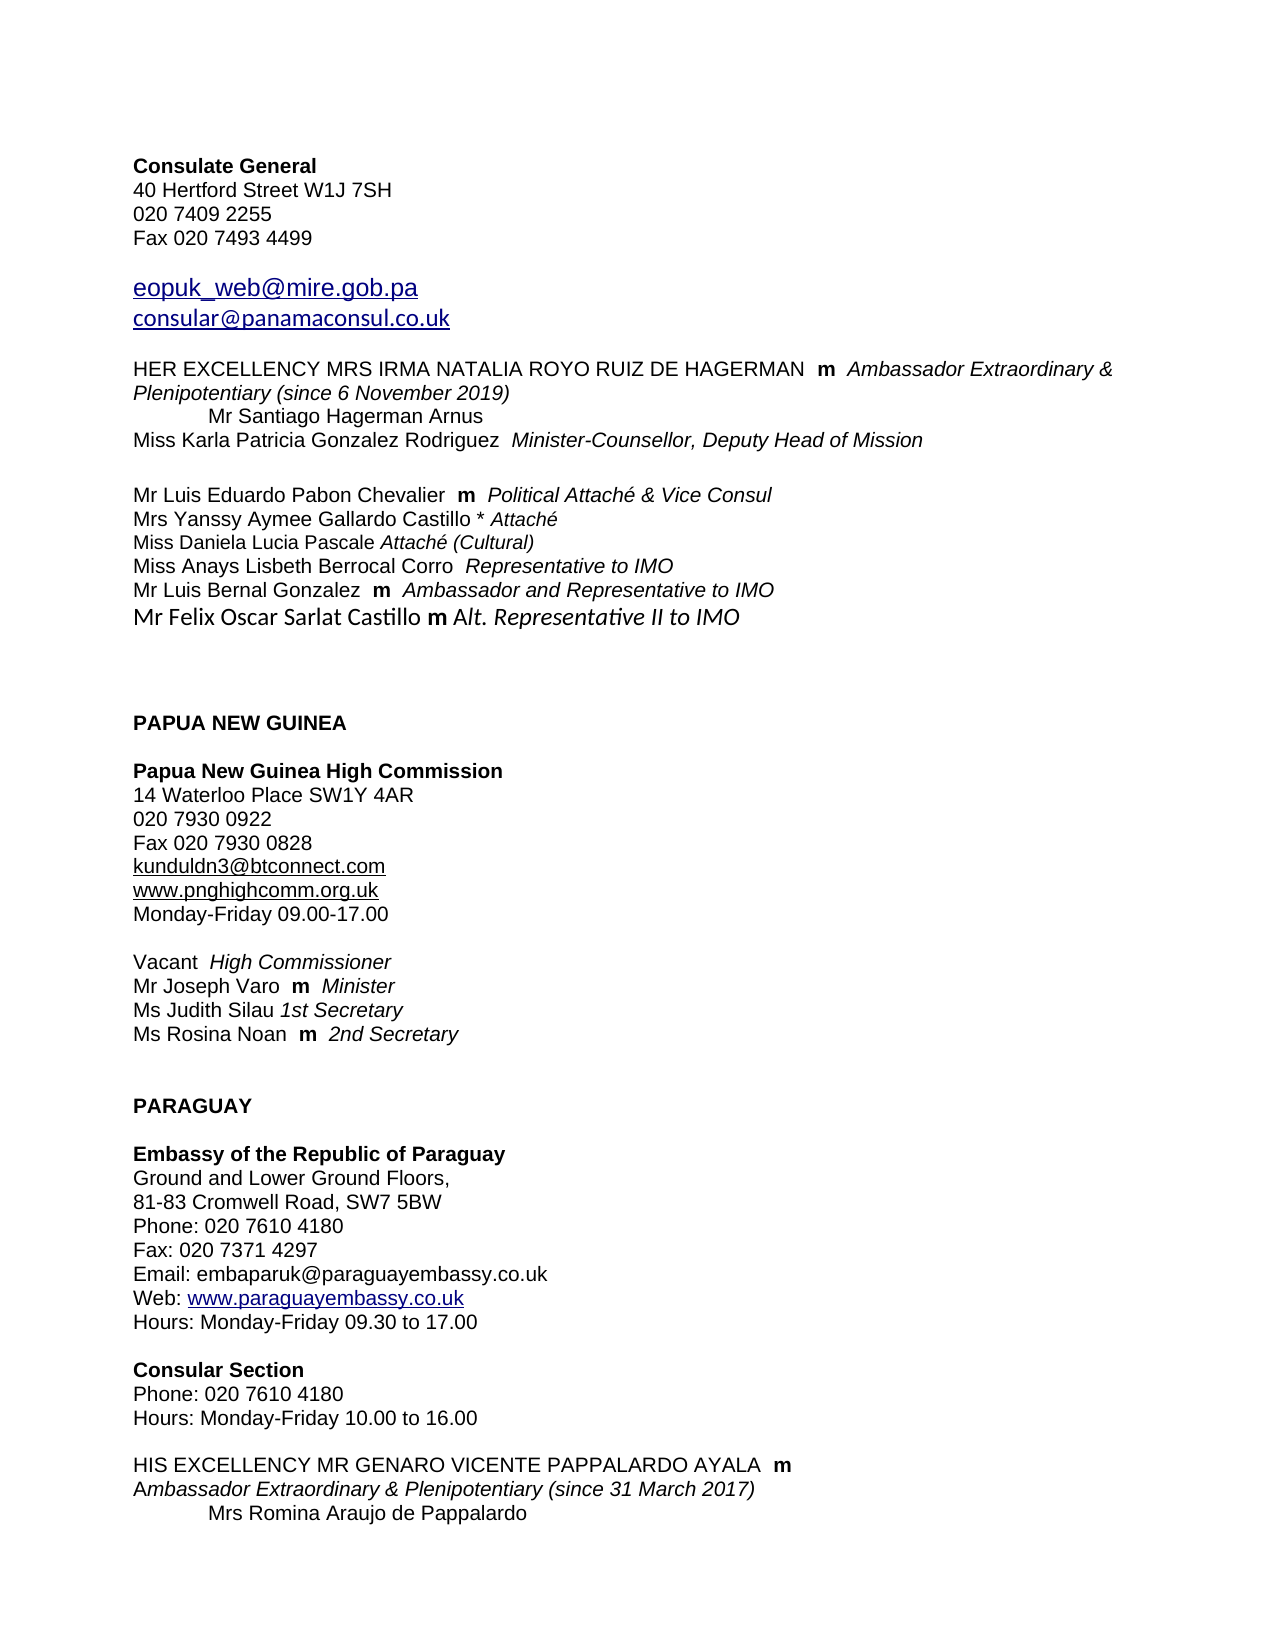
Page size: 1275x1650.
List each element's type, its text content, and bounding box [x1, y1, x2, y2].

text Ambassador Extraordinary & Plenipotentiary (since 31 March 2017) [133, 1477, 1181, 1501]
text Phone: 020 7610 4180 [133, 1214, 1181, 1238]
text Fax: 020 7371 4297 [133, 1238, 1181, 1262]
text 14 Waterloo Place SW1Y 4AR [133, 782, 1181, 806]
text eopuk_web@mire.gob.pa [133, 273, 1181, 302]
text Papua New Guinea High Commission [133, 758, 1181, 782]
text Fax 020 7493 4499 [133, 225, 1181, 249]
text 020 7930 0922 [133, 806, 1181, 830]
text Mr Santiago Hagerman Arnus [133, 404, 1181, 428]
text Hours: Monday-Friday 09.30 to 17.00 [133, 1309, 1181, 1333]
text Miss Anays Lisbeth Berrocal Corro Representative to IMO [133, 553, 1181, 577]
text Consulate General [133, 153, 1181, 177]
text kunduldn3@btconnect.com [133, 854, 1181, 878]
text Web: www.paraguayembassy.co.uk [133, 1286, 1181, 1309]
text Mr Joseph Varo m Minister [133, 974, 1181, 998]
text PARAGUAY [133, 1094, 1181, 1118]
text consular@panamaconsul.co.uk [133, 302, 1181, 332]
text 020 7409 2255 [133, 201, 1181, 225]
text Ground and Lower Ground Floors, [133, 1166, 1181, 1190]
text Mrs Yanssy Aymee Gallardo Castillo * Attaché [133, 507, 1181, 531]
text 81-83 Cromwell Road, SW7 5BW [133, 1190, 1181, 1214]
text Phone: 020 7610 4180 [133, 1381, 1181, 1405]
text Mr Felix Oscar Sarlat Castillo m Alt. Representative II to IMO [133, 601, 1181, 632]
text Ms Judith Silau 1st Secretary [133, 998, 1181, 1022]
text Miss Karla Patricia Gonzalez Rodriguez Minister-Counsellor, Deputy Head of Mission [133, 428, 1181, 452]
text Email: embaparuk@paraguayembassy.co.uk [133, 1262, 1181, 1286]
subtitle Consular Section [133, 1357, 1181, 1381]
text Monday-Friday 09.00-17.00 [133, 902, 1181, 926]
text Hours: Monday-Friday 10.00 to 16.00 [133, 1405, 1181, 1429]
text Vacant High Commissioner [133, 950, 1181, 974]
text Mr Luis Eduardo Pabon Chevalier m Political Attaché & Vice Consul [133, 483, 1181, 507]
text Ms Rosina Noan m 2nd Secretary [133, 1022, 1181, 1046]
text www.pnghighcomm.org.uk [133, 878, 1181, 902]
text Mr Luis Bernal Gonzalez m Ambassador and Representative to IMO [133, 577, 1181, 601]
text HIS EXCELLENCY MR GENARO VICENTE PAPPALARDO AYALA m [133, 1453, 1181, 1477]
text HER EXCELLENCY MRS IRMA NATALIA ROYO RUIZ DE HAGERMAN m Ambassador Extraordinary & Plenipotentiary (since 6 November 2019) [133, 356, 1181, 404]
text Embassy of the Republic of Paraguay [133, 1142, 1181, 1166]
text 40 Hertford Street W1J 7SH [133, 177, 1181, 201]
text Fax 020 7930 0828 [133, 830, 1181, 854]
text PAPUA NEW GUINEA [133, 711, 1181, 734]
text Miss Daniela Lucia Pascale Attaché (Cultural) [133, 531, 1181, 553]
text Mrs Romina Araujo de Pappalardo [133, 1501, 1181, 1525]
